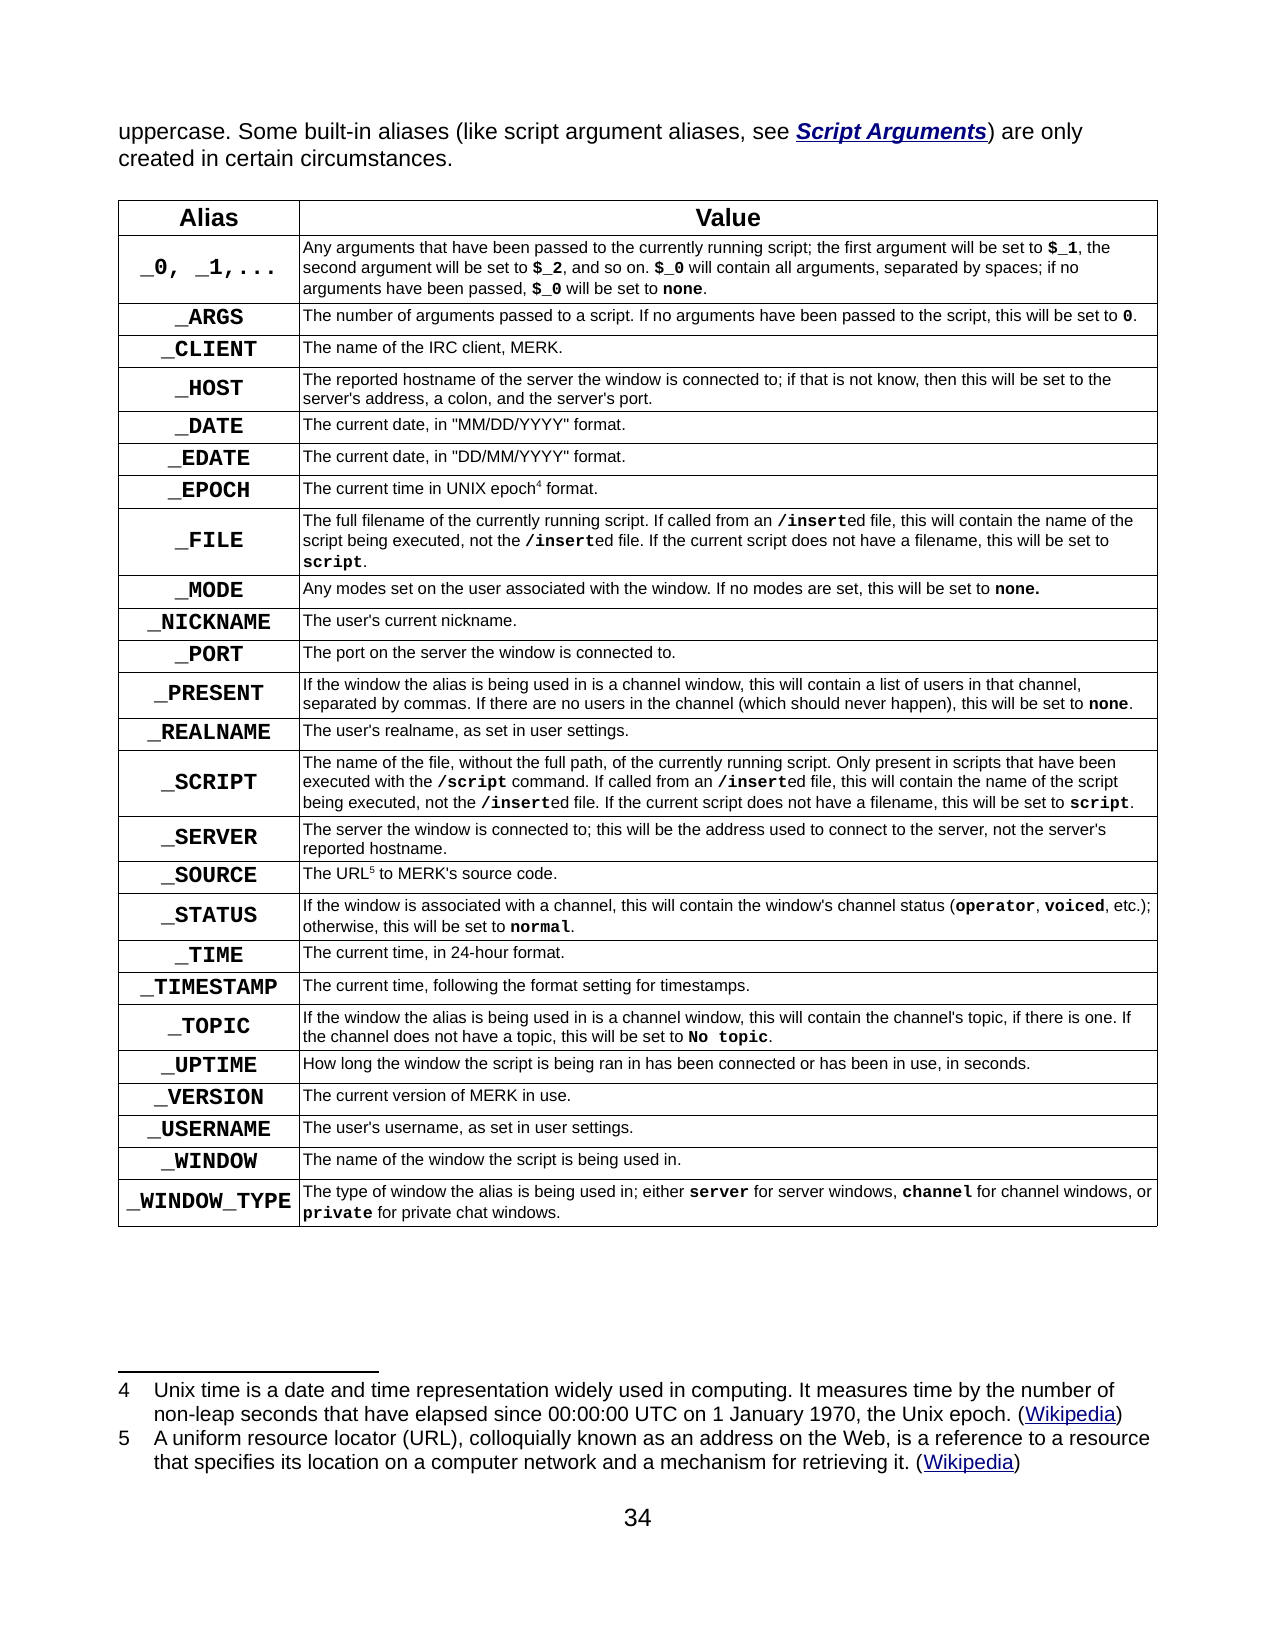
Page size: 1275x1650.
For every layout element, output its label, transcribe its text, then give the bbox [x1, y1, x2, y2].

table_cell The current time in UNIX epoch format. [300, 476, 1157, 507]
text uppercase. Some built-in aliases (like script argument aliases, see Script Arguments) are only created in certain circumstances. [118, 118, 1157, 171]
table_cell The type of window the alias is being used in; either server for server windows, channel for channel windows, or private for private chat windows. [300, 1180, 1157, 1226]
table_cell _HOST [119, 368, 299, 411]
table_cell _UPTIME [119, 1051, 299, 1082]
table_cell The name of the IRC client, MERK. [300, 336, 1157, 367]
table_cell _VERSION [119, 1084, 299, 1114]
table_cell _0, _1,... [119, 236, 299, 302]
table_cell The user's current nickname. [300, 609, 1157, 639]
table_cell The name of the window the script is being used in. [300, 1148, 1157, 1179]
table_cell If the window is associated with a channel, this will contain the window's channel status (operator, voiced, etc.); otherwise, this will be set to normal. [300, 894, 1157, 940]
table_cell _PRESENT [119, 673, 299, 718]
table_cell _ARGS [119, 304, 299, 334]
table_cell _REALNAME [119, 719, 299, 750]
table_cell The current version of MERK in use. [300, 1084, 1157, 1114]
table_cell _EPOCH [119, 476, 299, 507]
table_cell The current date, in "MM/DD/YYYY" format. [300, 412, 1157, 443]
table_cell The port on the server the window is connected to. [300, 641, 1157, 672]
table_cell _STATUS [119, 894, 299, 940]
table_cell The user's realname, as set in user settings. [300, 719, 1157, 750]
table_cell The URL to MERK's source code. [300, 862, 1157, 893]
table_cell If the window the alias is being used in is a channel window, this will contain a list of users in that channel, separated by commas. If there are no users in the channel (which should never happen), this will be set to none. [300, 673, 1157, 718]
table_cell The full filename of the currently running script. If called from an /inserted file, this will contain the name of the script being executed, not the /inserted file. If the current script does not have a filename, this will be set to script. [300, 509, 1157, 575]
table_cell _SOURCE [119, 862, 299, 893]
table_cell The number of arguments passed to a script. If no arguments have been passed to the script, this will be set to 0. [300, 304, 1157, 334]
table_cell _PORT [119, 641, 299, 672]
table_cell If the window the alias is being used in is a channel window, this will contain the channel's topic, if there is one. If the channel does not have a topic, this will be set to No topic. [300, 1005, 1157, 1050]
table_cell The server the window is connected to; this will be the address used to connect to the server, not the server's reported hostname. [300, 817, 1157, 861]
table_header Alias [119, 201, 299, 234]
table_cell _MODE [119, 576, 299, 607]
table_cell _SERVER [119, 817, 299, 861]
table_cell _CLIENT [119, 336, 299, 367]
table_cell _TOPIC [119, 1005, 299, 1050]
table_cell Any arguments that have been passed to the currently running script; the first argument will be set to $_1, the second argument will be set to $_2, and so on. $_0 will contain all arguments, separated by spaces; if no arguments have been passed, $_0 will be set to none. [300, 236, 1157, 302]
table_cell _EDATE [119, 444, 299, 475]
table_cell _FILE [119, 509, 299, 575]
table_cell _NICKNAME [119, 609, 299, 639]
table_cell _WINDOW_TYPE [119, 1180, 299, 1226]
table_cell _TIME [119, 941, 299, 972]
table_cell _WINDOW [119, 1148, 299, 1179]
table_cell The current date, in "DD/MM/YYYY" format. [300, 444, 1157, 475]
table_cell The user's username, as set in user settings. [300, 1116, 1157, 1147]
table_cell The current time, in 24-hour format. [300, 941, 1157, 972]
table_header Value [300, 201, 1157, 234]
table_cell _DATE [119, 412, 299, 443]
table_cell How long the window the script is being ran in has been connected or has been in use, in seconds. [300, 1051, 1157, 1082]
table_cell The reported hostname of the server the window is connected to; if that is not know, then this will be set to the server's address, a colon, and the server's port. [300, 368, 1157, 411]
table_cell The name of the file, without the full path, of the currently running script. Only present in scripts that have been executed with the /script command. If called from an /inserted file, this will contain the name of the script being executed, not the /inserted file. If the current script does not have a filename, this will be set to script. [300, 751, 1157, 816]
table_cell _TIMESTAMP [119, 973, 299, 1004]
table_cell _USERNAME [119, 1116, 299, 1147]
table_cell Any modes set on the user associated with the window. If no modes are set, this will be set to none. [300, 576, 1157, 607]
table_cell The current time, following the format setting for timestamps. [300, 973, 1157, 1004]
table_cell _SCRIPT [119, 751, 299, 816]
